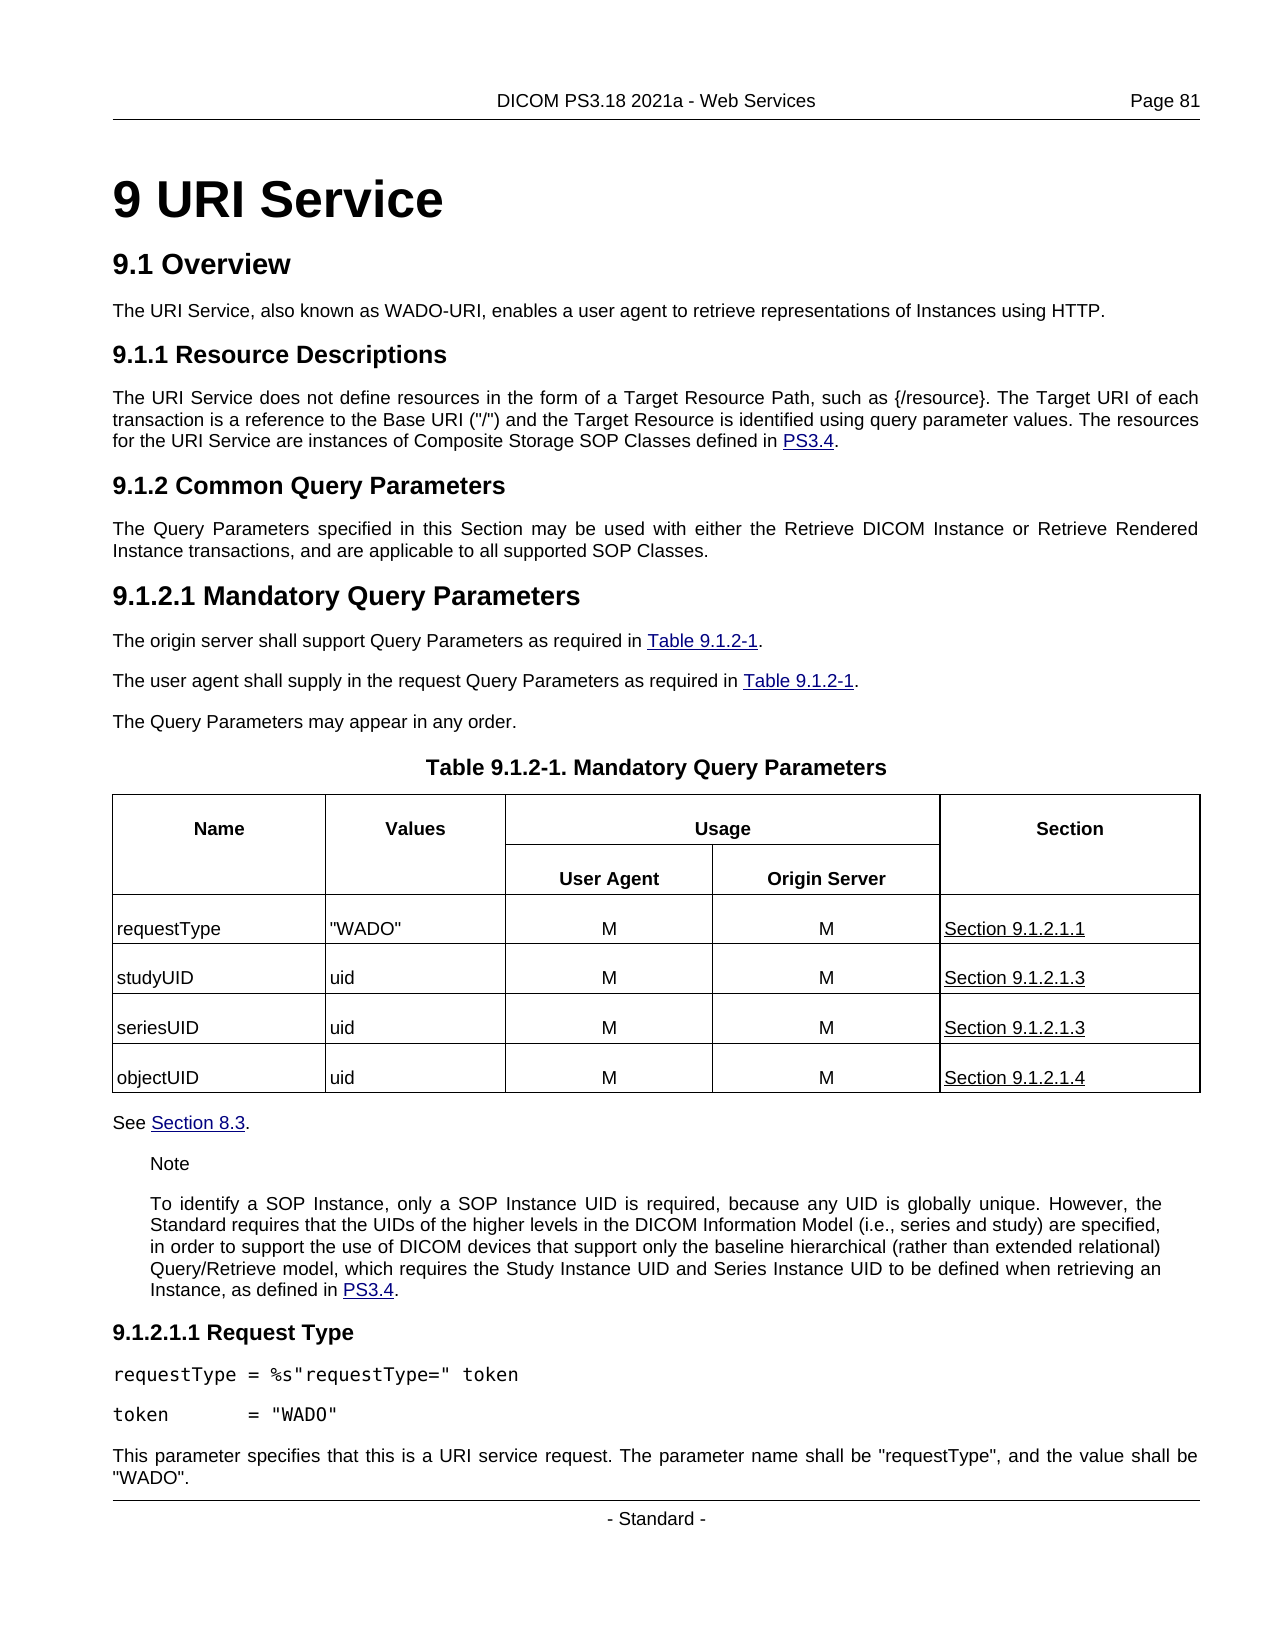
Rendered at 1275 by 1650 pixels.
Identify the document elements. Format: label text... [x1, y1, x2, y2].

table_header Usage [506, 795, 939, 844]
text requestType = %s"requestType=" token [112, 1364, 1200, 1386]
table_cell uid [326, 994, 505, 1042]
table_cell Section 9.1.2.1.3 [941, 944, 1199, 993]
table_header Section [941, 795, 1199, 893]
text The URI Service does not define resources in the form of a Target Resource Path, such as {/resource}. The Target URI of each transaction is a reference to the Base URI ("/") and the Target Resource is identified using query parameter values. The resources for the URI Service are instances of Composite Storage SOP Classes defined in PS3.4. [112, 387, 1200, 452]
text The Query Parameters may appear in any order. [112, 711, 1200, 732]
table_cell uid [326, 1044, 505, 1092]
text The Query Parameters specified in this Section may be used with either the Retrieve DICOM Instance or Retrieve Rendered Instance transactions, and are applicable to all supported SOP Classes. [112, 518, 1200, 561]
text 9.1.2 Common Query Parameters [112, 471, 1200, 499]
text To identify a SOP Instance, only a SOP Instance UID is required, because any UID is globally unique. However, the Standard requires that the UIDs of the higher levels in the DICOM Information Model (i.e., series and study) are specified, in order to support the use of DICOM devices that support only the baseline hierarchical (rather than extended relational) Query/Retrieve model, which requires the Study Instance UID and Series Instance UID to be defined when retrieving an Instance, as defined in PS3.4. [150, 1193, 1162, 1300]
table_header Values [326, 795, 505, 893]
table_cell seriesUID [113, 994, 325, 1042]
table_cell objectUID [113, 1044, 325, 1092]
text The user agent shall supply in the request Query Parameters as required in Table 9.1.2-1. [112, 670, 1200, 692]
text 9.1.2.1.1 Request Type [112, 1319, 1200, 1345]
table_cell M [713, 895, 939, 943]
table_cell uid [326, 944, 505, 993]
table_cell M [506, 994, 712, 1042]
text Note [150, 1152, 1162, 1174]
table_cell Section 9.1.2.1.1 [941, 895, 1199, 943]
table_cell Origin Server [713, 845, 939, 893]
table_cell M [713, 944, 939, 993]
table_cell M [713, 1044, 939, 1092]
text 9.1 Overview [112, 247, 1200, 281]
text 9.1.1 Resource Descriptions [112, 340, 1200, 368]
text The URI Service, also known as WADO-URI, enables a user agent to retrieve representations of Instances using HTTP. [112, 299, 1200, 321]
text 9.1.2.1 Mandatory Query Parameters [112, 580, 1200, 611]
table_cell M [506, 895, 712, 943]
table_header Name [113, 795, 325, 893]
table_cell Section 9.1.2.1.3 [941, 994, 1199, 1042]
text Table 9.1.2-1. Mandatory Query Parameters [112, 755, 1200, 781]
table_cell M [713, 994, 939, 1042]
table_cell studyUID [113, 944, 325, 993]
table_cell "WADO" [326, 895, 505, 943]
table_cell M [506, 944, 712, 993]
text This parameter specifies that this is a URI service request. The parameter name shall be "requestType", and the value shall be "WADO". [112, 1445, 1200, 1488]
text The origin server shall support Query Parameters as required in Table 9.1.2-1. [112, 630, 1200, 652]
text 9 URI Service [112, 169, 1200, 228]
table_cell User Agent [506, 845, 712, 893]
text See Section 8.3. [112, 1112, 1200, 1133]
table_cell Section 9.1.2.1.4 [941, 1044, 1199, 1092]
table_cell M [506, 1044, 712, 1092]
text token = "WADO" [112, 1404, 1200, 1426]
table_cell requestType [113, 895, 325, 943]
